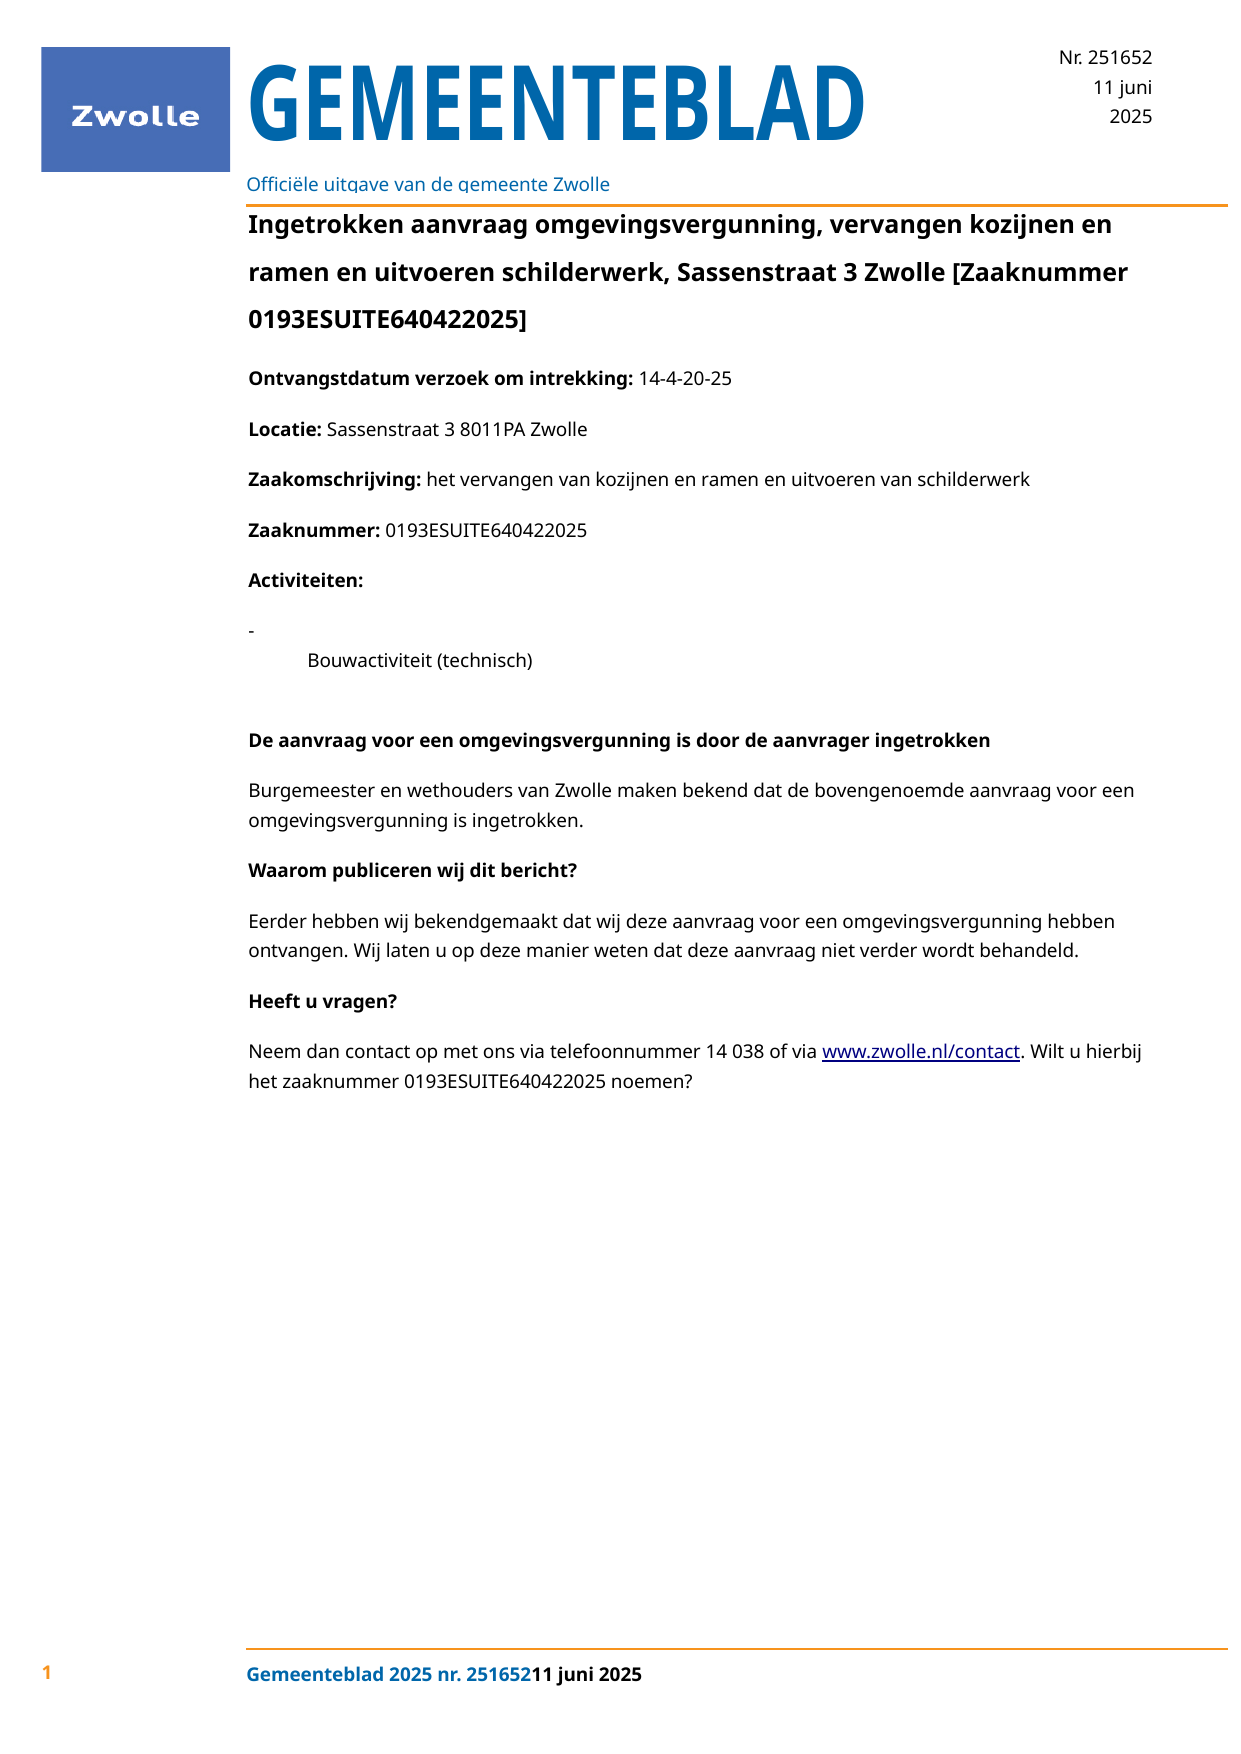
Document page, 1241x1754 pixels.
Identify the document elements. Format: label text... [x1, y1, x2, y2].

text Neem dan contact op met ons via telefoonnummer 14 038 of via www.zwolle.nl/contact. Wilt u hierbij het zaaknummer 0193ESUITE640422025 noemen? [248, 1038, 1152, 1094]
text Eerder hebben wij bekendgemaakt dat wij deze aanvraag voor een omgevingsvergunning hebben ontvangen. Wij laten u op deze manier weten dat deze aanvraag niet verder wordt behandeld. [248, 908, 1152, 963]
text Waarom publiceren wij dit bericht? [248, 858, 1152, 883]
list Bouwactiviteit (technisch) [248, 647, 1152, 673]
text Zaakomschrijving: het vervangen van kozijnen en ramen en uitvoeren van schilderwerk [248, 466, 1152, 492]
text Locatie: Sassenstraat 3 8011PA Zwolle [248, 416, 1152, 442]
text Activiteiten: [248, 567, 1152, 593]
text Heeft u vragen? [248, 988, 1152, 1014]
picture [41, 47, 231, 172]
text Ingetrokken aanvraag omgevingsvergunning, vervangen kozijnen en ramen en uitvoeren schilderwerk, Sassenstraat 3 Zwolle [Zaaknummer 0193ESUITE640422025] [248, 207, 1152, 336]
text Ontvangstdatum verzoek om intrekking: 14-4-20-25 [248, 366, 1152, 391]
text Zaaknummer: 0193ESUITE640422025 [248, 517, 1152, 542]
text De aanvraag voor een omgevingsvergunning is door de aanvrager ingetrokken [248, 727, 1152, 753]
text Burgemeester en wethouders van Zwolle maken bekend dat de bovengenoemde aanvraag voor een omgevingsvergunning is ingetrokken. [248, 778, 1152, 833]
